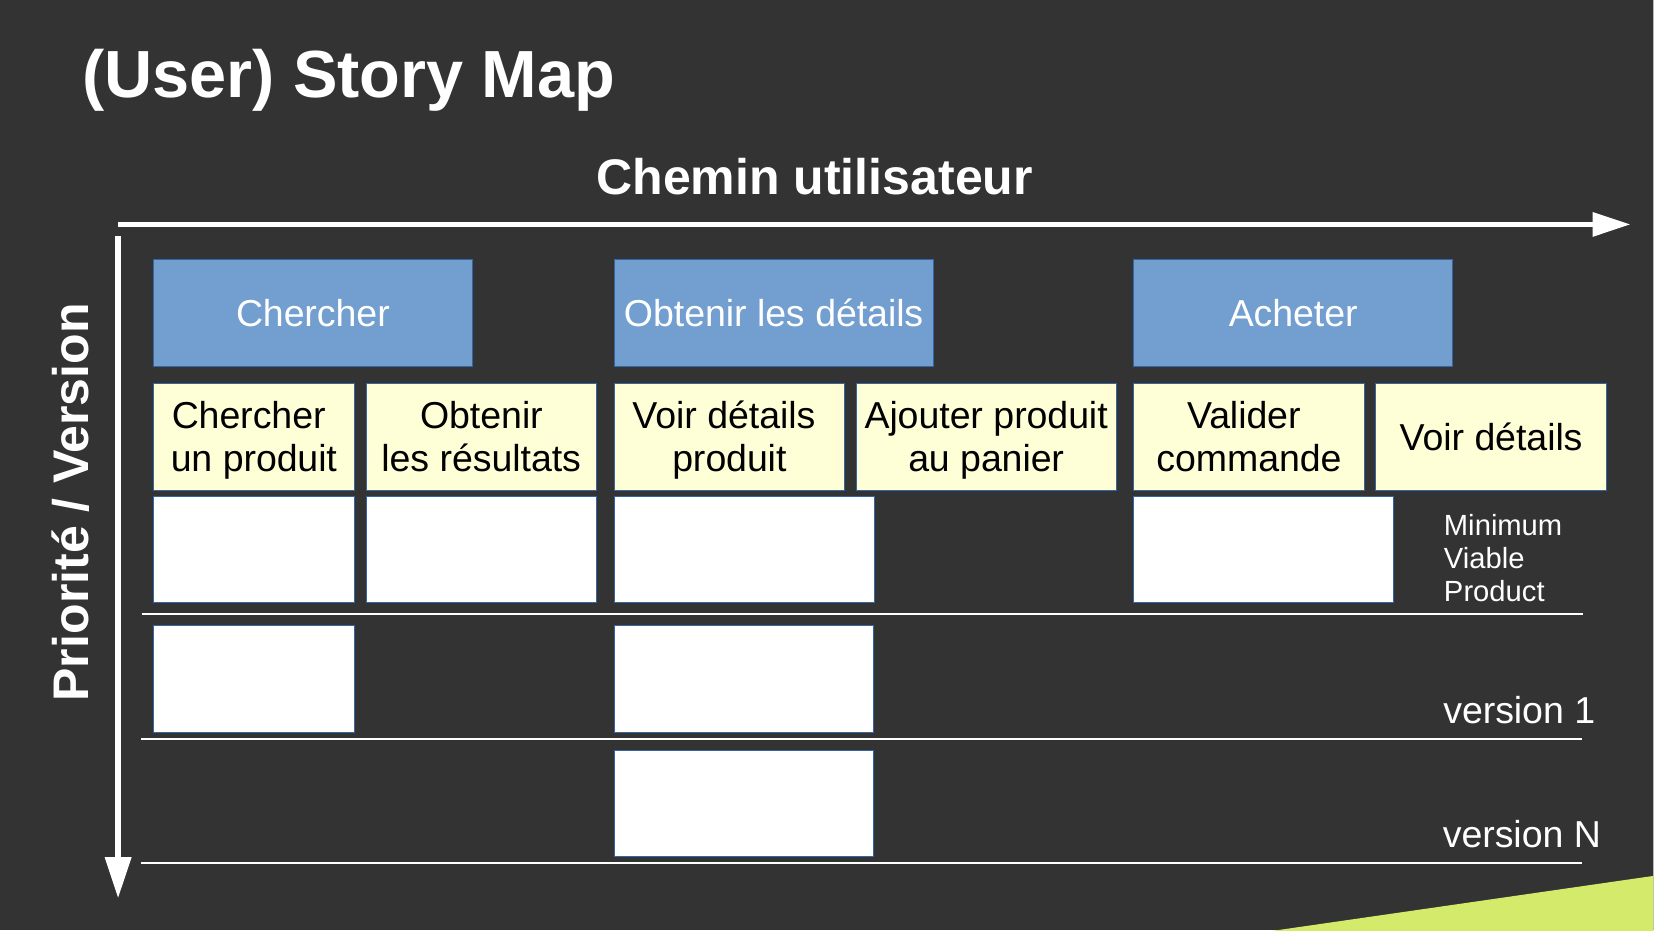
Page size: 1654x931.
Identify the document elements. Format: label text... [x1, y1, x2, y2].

text_box [614, 625, 874, 733]
text_box Chercher un produit [153, 383, 355, 491]
text_box Priorité / Version [35, 183, 107, 822]
text_box Voir détails [1375, 383, 1607, 491]
title (User) Story Map [82, 37, 1571, 122]
text_box Voir détails produit [614, 383, 845, 491]
text_box Chercher [153, 259, 473, 367]
text_box [614, 750, 874, 857]
text_box [366, 496, 597, 603]
text_box version N [1428, 806, 1618, 864]
text_box [1271, 875, 1654, 931]
text_box [153, 496, 355, 603]
text_box Obtenir les résultats [366, 383, 597, 491]
text_box [153, 625, 355, 733]
text_box [614, 496, 875, 603]
text_box [1133, 496, 1394, 603]
text_box Acheter [1133, 259, 1453, 367]
text_box Minimum Viable Product [1429, 501, 1619, 616]
text_box version 1 [1428, 681, 1618, 739]
text_box Valider commande [1133, 383, 1365, 491]
text_box Chemin utilisateur [496, 142, 1134, 213]
text_box Ajouter produit au panier [856, 383, 1117, 491]
text_box Obtenir les détails [614, 259, 934, 367]
